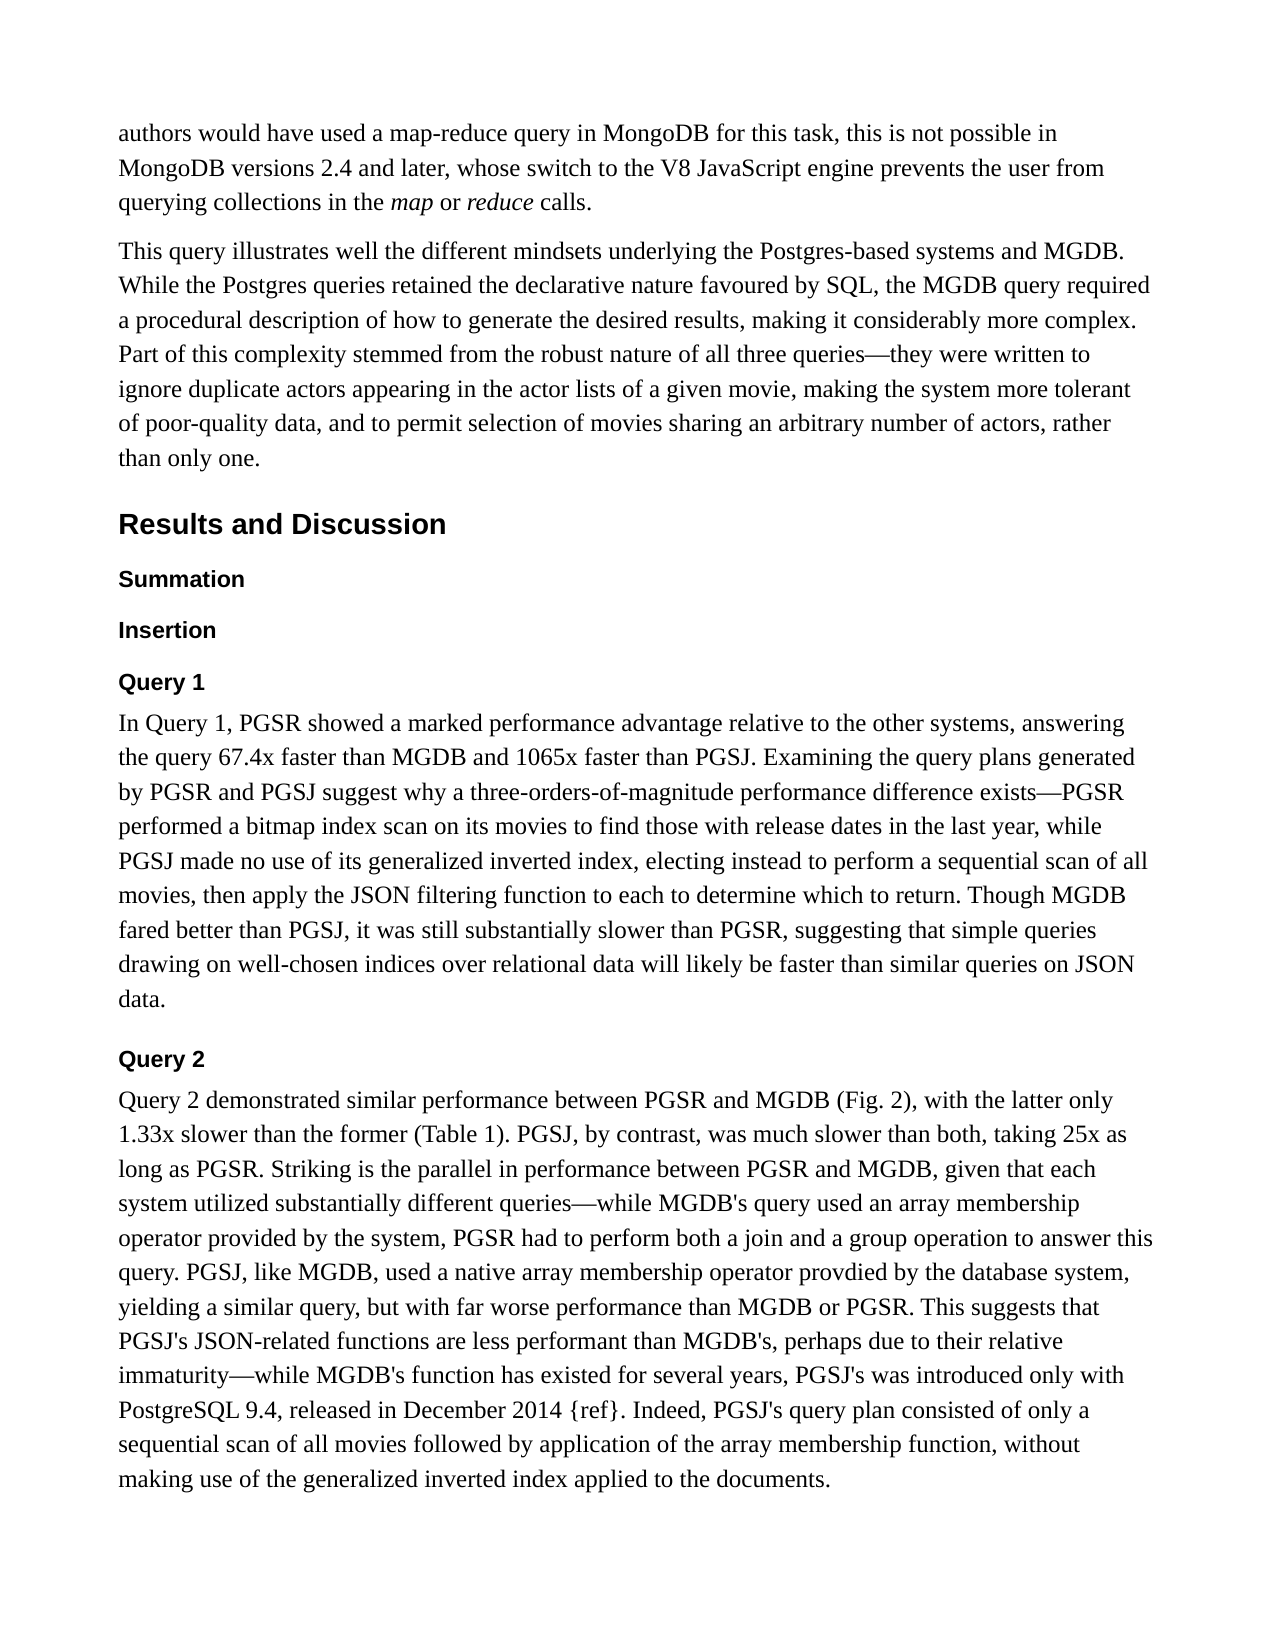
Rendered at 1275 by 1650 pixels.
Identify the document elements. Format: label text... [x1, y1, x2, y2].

subtitle Results and Discussion [118, 507, 1157, 540]
subtitle Insertion [118, 617, 1157, 644]
subtitle Query 1 [118, 669, 1157, 696]
subtitle Query 2 [118, 1045, 1157, 1072]
text In Query 1, PGSR showed a marked performance advantage relative to the other systems, answering the query 67.4x faster than MGDB and 1065x faster than PGSJ. Examining the query plans generated by PGSR and PGSJ suggest why a three-orders-of-magnitude performance difference exists—PGSR performed a bitmap index scan on its movies to find those with release dates in the last year, while PGSJ made no use of its generalized inverted index, electing instead to perform a sequential scan of all movies, then apply the JSON filtering function to each to determine which to return. Though MGDB fared better than PGSJ, it was still substantially slower than PGSR, suggesting that simple queries drawing on well-chosen indices over relational data will likely be faster than similar queries on JSON data. [118, 708, 1157, 1013]
text This query illustrates well the different mindsets underlying the Postgres-based systems and MGDB. While the Postgres queries retained the declarative nature favoured by SQL, the MGDB query required a procedural description of how to generate the desired results, making it considerably more complex. Part of this complexity stemmed from the robust nature of all three queries—they were written to ignore duplicate actors appearing in the actor lists of a given movie, making the system more tolerant of poor-quality data, and to permit selection of movies sharing an arbitrary number of actors, rather than only one. [118, 236, 1157, 472]
text authors would have used a map-reduce query in MongoDB for this task, this is not possible in MongoDB versions 2.4 and later, whose switch to the V8 JavaScript engine prevents the user from querying collections in the map or reduce calls. [118, 118, 1157, 216]
text Query 2 demonstrated similar performance between PGSR and MGDB (Fig. 2), with the latter only 1.33x slower than the former (Table 1). PGSJ, by contrast, was much slower than both, taking 25x as long as PGSR. Striking is the parallel in performance between PGSR and MGDB, given that each system utilized substantially different queries—while MGDB's query used an array membership operator provided by the system, PGSR had to perform both a join and a group operation to answer this query. PGSJ, like MGDB, used a native array membership operator provdied by the database system, yielding a similar query, but with far worse performance than MGDB or PGSR. This suggests that PGSJ's JSON-related functions are less performant than MGDB's, perhaps due to their relative immaturity—while MGDB's function has existed for several years, PGSJ's was introduced only with PostgreSQL 9.4, released in December 2014 {ref}. Indeed, PGSJ's query plan consisted of only a sequential scan of all movies followed by application of the array membership function, without making use of the generalized inverted index applied to the documents. [118, 1085, 1157, 1493]
subtitle Summation [118, 565, 1157, 592]
